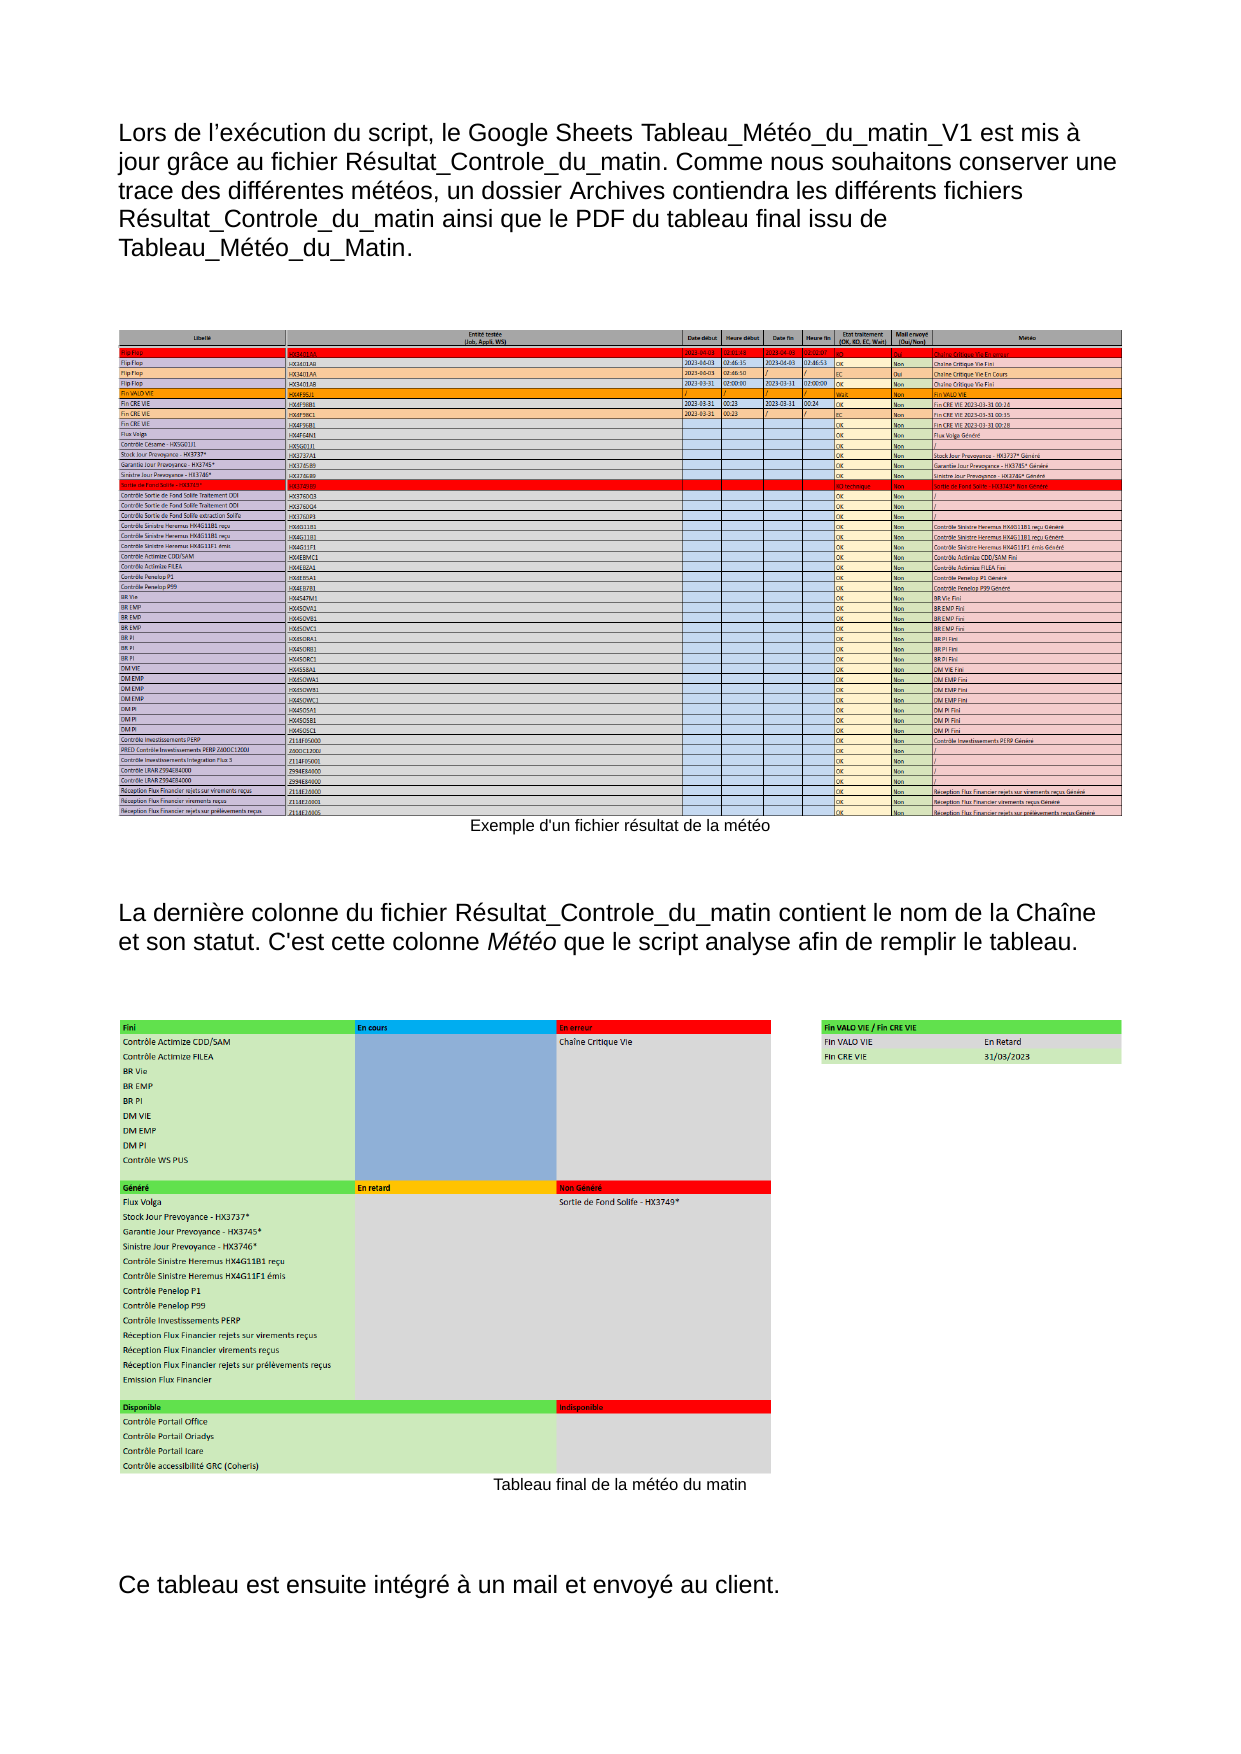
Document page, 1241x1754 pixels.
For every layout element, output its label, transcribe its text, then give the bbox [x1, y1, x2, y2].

picture [118, 330, 1123, 816]
text Tableau final de la météo du matin [118, 1475, 1122, 1494]
text Exemple d'un fichier résultat de la météo [118, 816, 1122, 835]
text La dernière colonne du fichier Résultat_Controle_du_matin contient le nom de la Chaîne et son statut. C'est cette colonne Météo que le script analyse afin de remplir le tableau. [118, 898, 1122, 956]
text Lors de l’exécution du script, le Google Sheets Tableau_Météo_du_matin_V1 est mis à jour grâce au fichier Résultat_Controle_du_matin. Comme nous souhaitons conserver une trace des différentes météos, un dossier Archives contiendra les différents fichiers Résultat_Controle_du_matin ainsi que le PDF du tableau final issu de Tableau_Météo_du_Matin. [118, 118, 1122, 262]
text Ce tableau est ensuite intégré à un mail et envoyé au client. [118, 1570, 1122, 1599]
picture [118, 1018, 1123, 1475]
